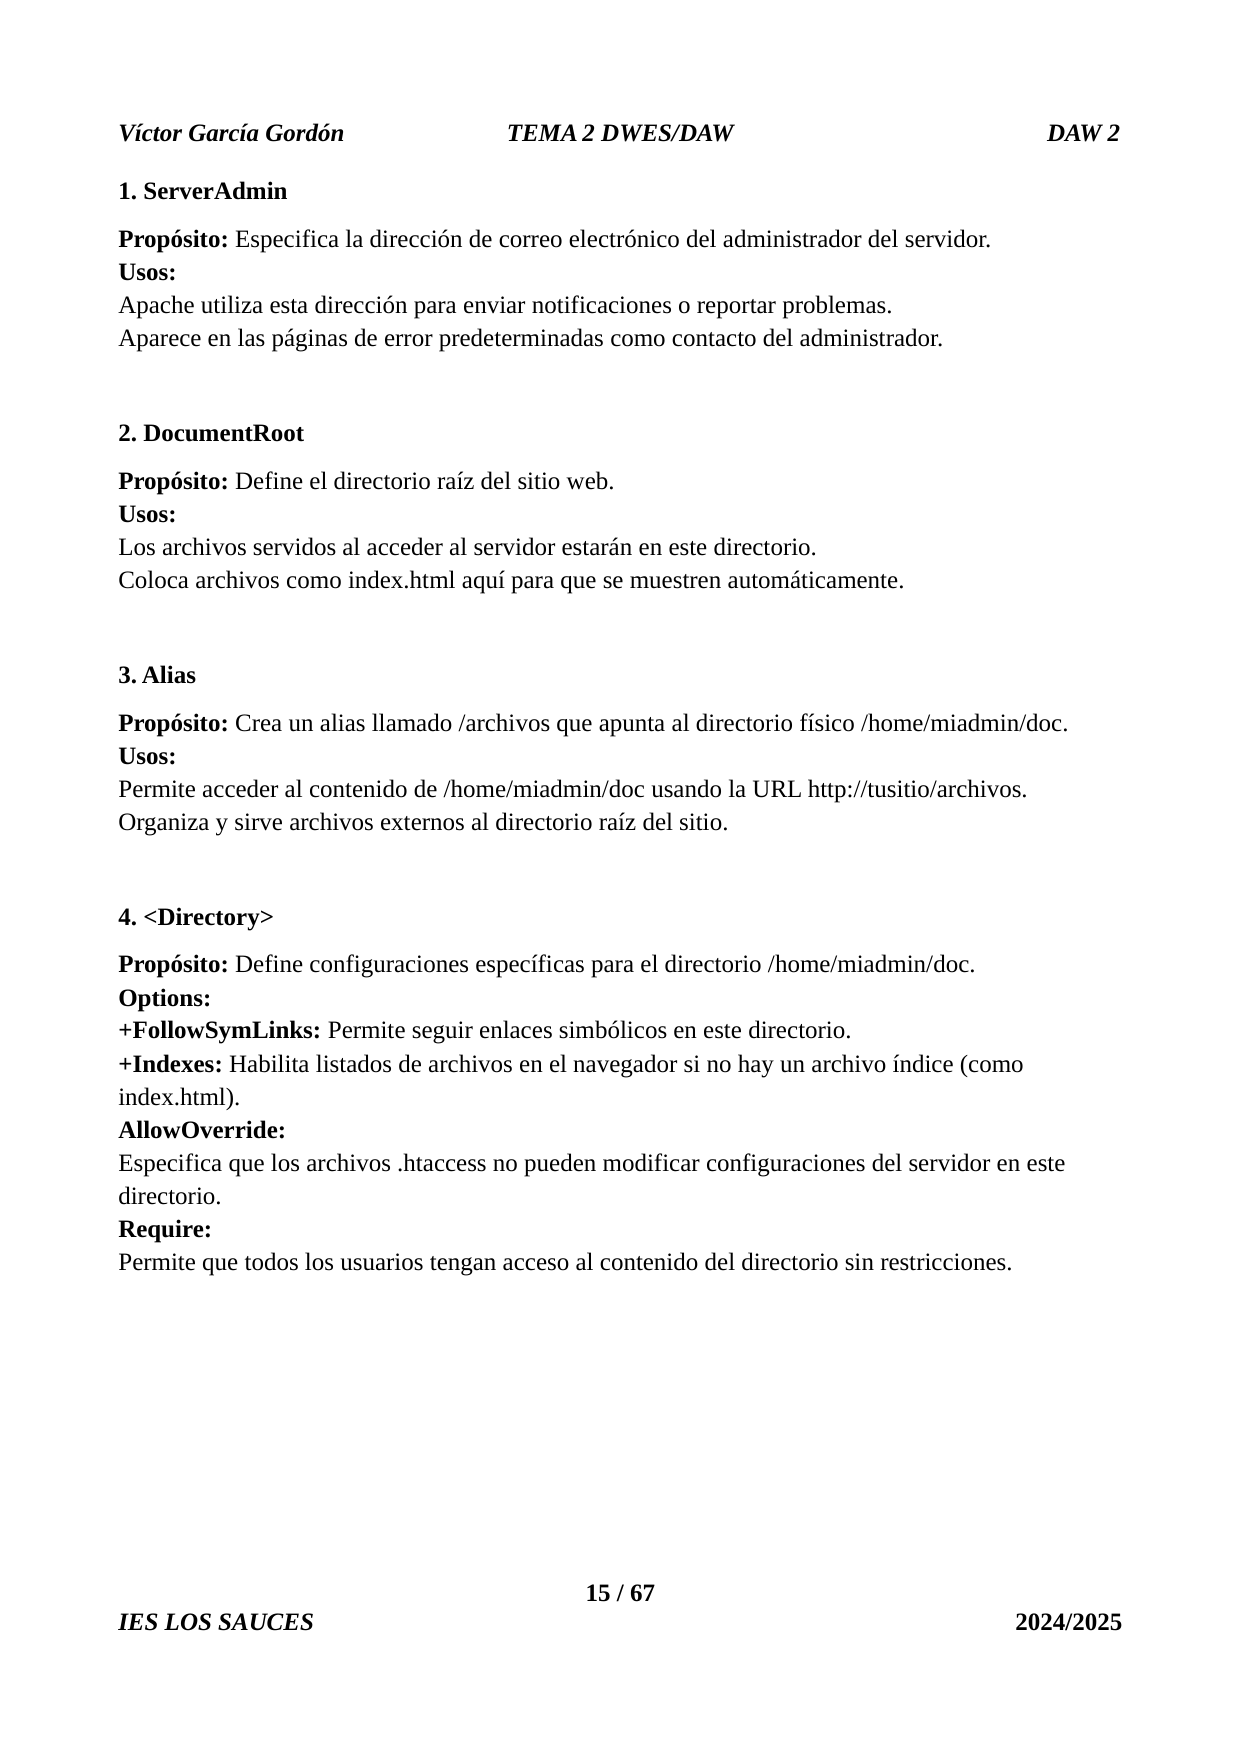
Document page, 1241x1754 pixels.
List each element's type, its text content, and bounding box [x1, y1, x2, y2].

text 2. DocumentRoot [118, 418, 1122, 447]
text Propósito: Especifica la dirección de correo electrónico del administrador del servidor. Usos: Apache utiliza esta dirección para enviar notificaciones o reportar problemas. Aparece en las páginas de error predeterminadas como contacto del administrador. [118, 224, 1122, 352]
text Propósito: Define el directorio raíz del sitio web. Usos: Los archivos servidos al acceder al servidor estarán en este directorio. Coloca archivos como index.html aquí para que se muestren automáticamente. [118, 466, 1122, 594]
text 4. <Directory> [118, 902, 1122, 931]
text 3. Alias [118, 660, 1122, 689]
text Propósito: Crea un alias llamado /archivos que apunta al directorio físico /home/miadmin/doc. Usos: Permite acceder al contenido de /home/miadmin/doc usando la URL http://tusitio/archivos. Organiza y sirve archivos externos al directorio raíz del sitio. [118, 708, 1122, 836]
text Propósito: Define configuraciones específicas para el directorio /home/miadmin/doc. Options: +FollowSymLinks: Permite seguir enlaces simbólicos en este directorio. +Indexes: Habilita listados de archivos en el navegador si no hay un archivo índice (como index.html). AllowOverride: Especifica que los archivos .htaccess no pueden modificar configuraciones del servidor en este directorio. Require: Permite que todos los usuarios tengan acceso al contenido del directorio sin restricciones. [118, 949, 1122, 1308]
text 1. ServerAdmin [118, 176, 1122, 205]
